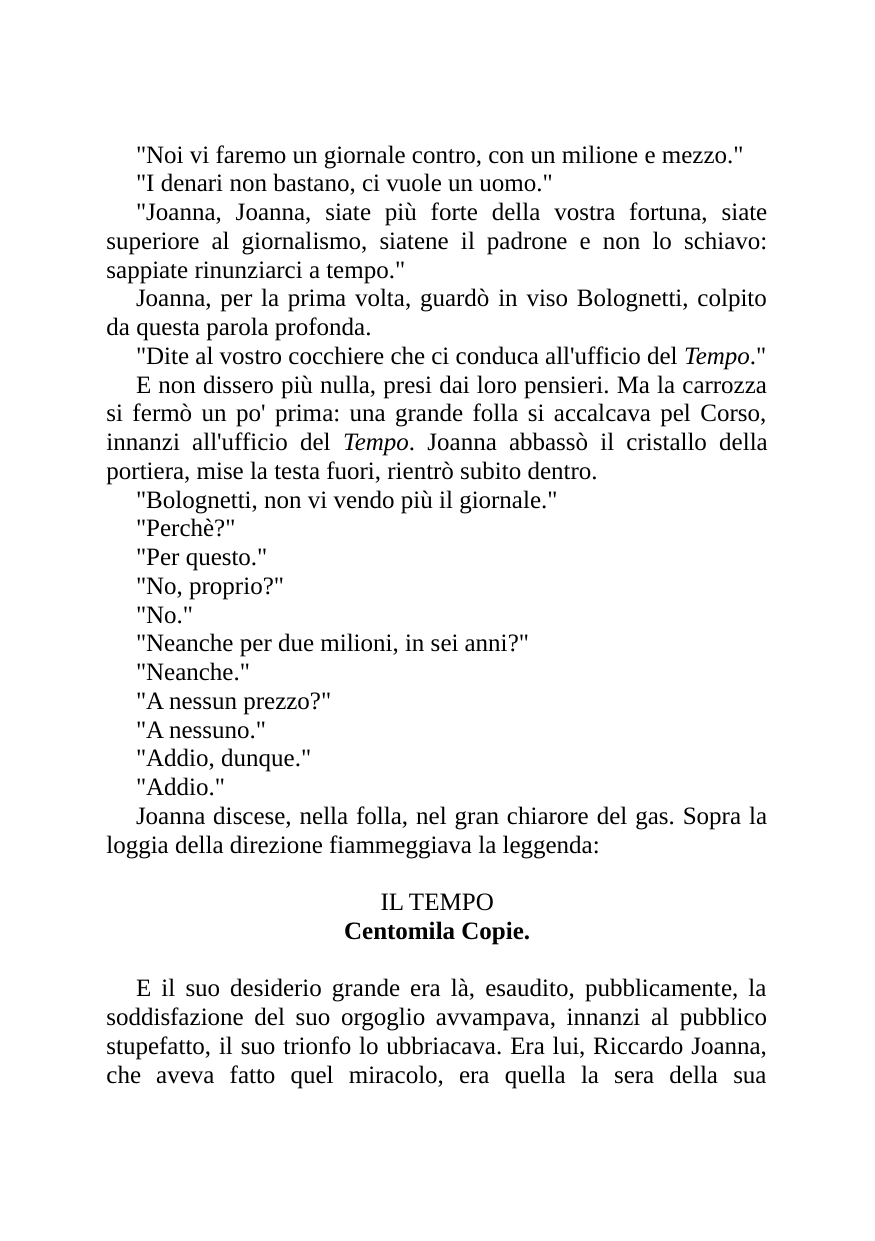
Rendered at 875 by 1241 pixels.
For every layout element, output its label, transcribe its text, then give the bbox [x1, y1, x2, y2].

text E il suo desiderio grande era là, esaudito, pubblicamente, la soddisfazione del suo orgoglio avvampava, innanzi al pubblico stupefatto, il suo trionfo lo ubbriacava. Era lui, Riccardo Joanna, che aveva fatto quel miracolo, era quella la sera della sua [106, 973, 768, 1088]
text "A nessun prezzo?" [106, 686, 768, 715]
text IL TEMPO [106, 887, 768, 916]
text "Per questo." [106, 542, 768, 571]
text "Bolognetti, non vi vendo più il giornale." [106, 485, 768, 513]
text "I denari non bastano, ci vuole un uomo." [106, 168, 768, 197]
text "Addio, dunque." [106, 743, 768, 772]
text "Joanna, Joanna, siate più forte della vostra fortuna, siate superiore al giornalismo, siatene il padrone e non lo schiavo: sappiate rinunziarci a tempo." [106, 197, 768, 283]
text "No, proprio?" [106, 571, 768, 600]
text "Noi vi faremo un giornale contro, con un milione e mezzo." [106, 140, 768, 168]
text "Neanche." [106, 657, 768, 686]
text "No." [106, 600, 768, 628]
text "Neanche per due milioni, in sei anni?" [106, 628, 768, 657]
text Joanna discese, nella folla, nel gran chiarore del gas. Sopra la loggia della direzione fiammeggiava la leggenda: [106, 801, 768, 858]
text "Dite al vostro cocchiere che ci conduca all'ufficio del Tempo." [106, 341, 768, 370]
text E non dissero più nulla, presi dai loro pensieri. Ma la carrozza si fermò un po' prima: una grande folla si accalcava pel Corso, innanzi all'ufficio del Tempo. Joanna abbassò il cristallo della portiera, mise la testa fuori, rientrò subito dentro. [106, 370, 768, 485]
text "A nessuno." [106, 715, 768, 743]
text "Addio." [106, 772, 768, 801]
text Joanna, per la prima volta, guardò in viso Bolognetti, colpito da questa parola profonda. [106, 283, 768, 341]
text Centomila Copie. [106, 916, 768, 945]
text "Perchè?" [106, 513, 768, 542]
